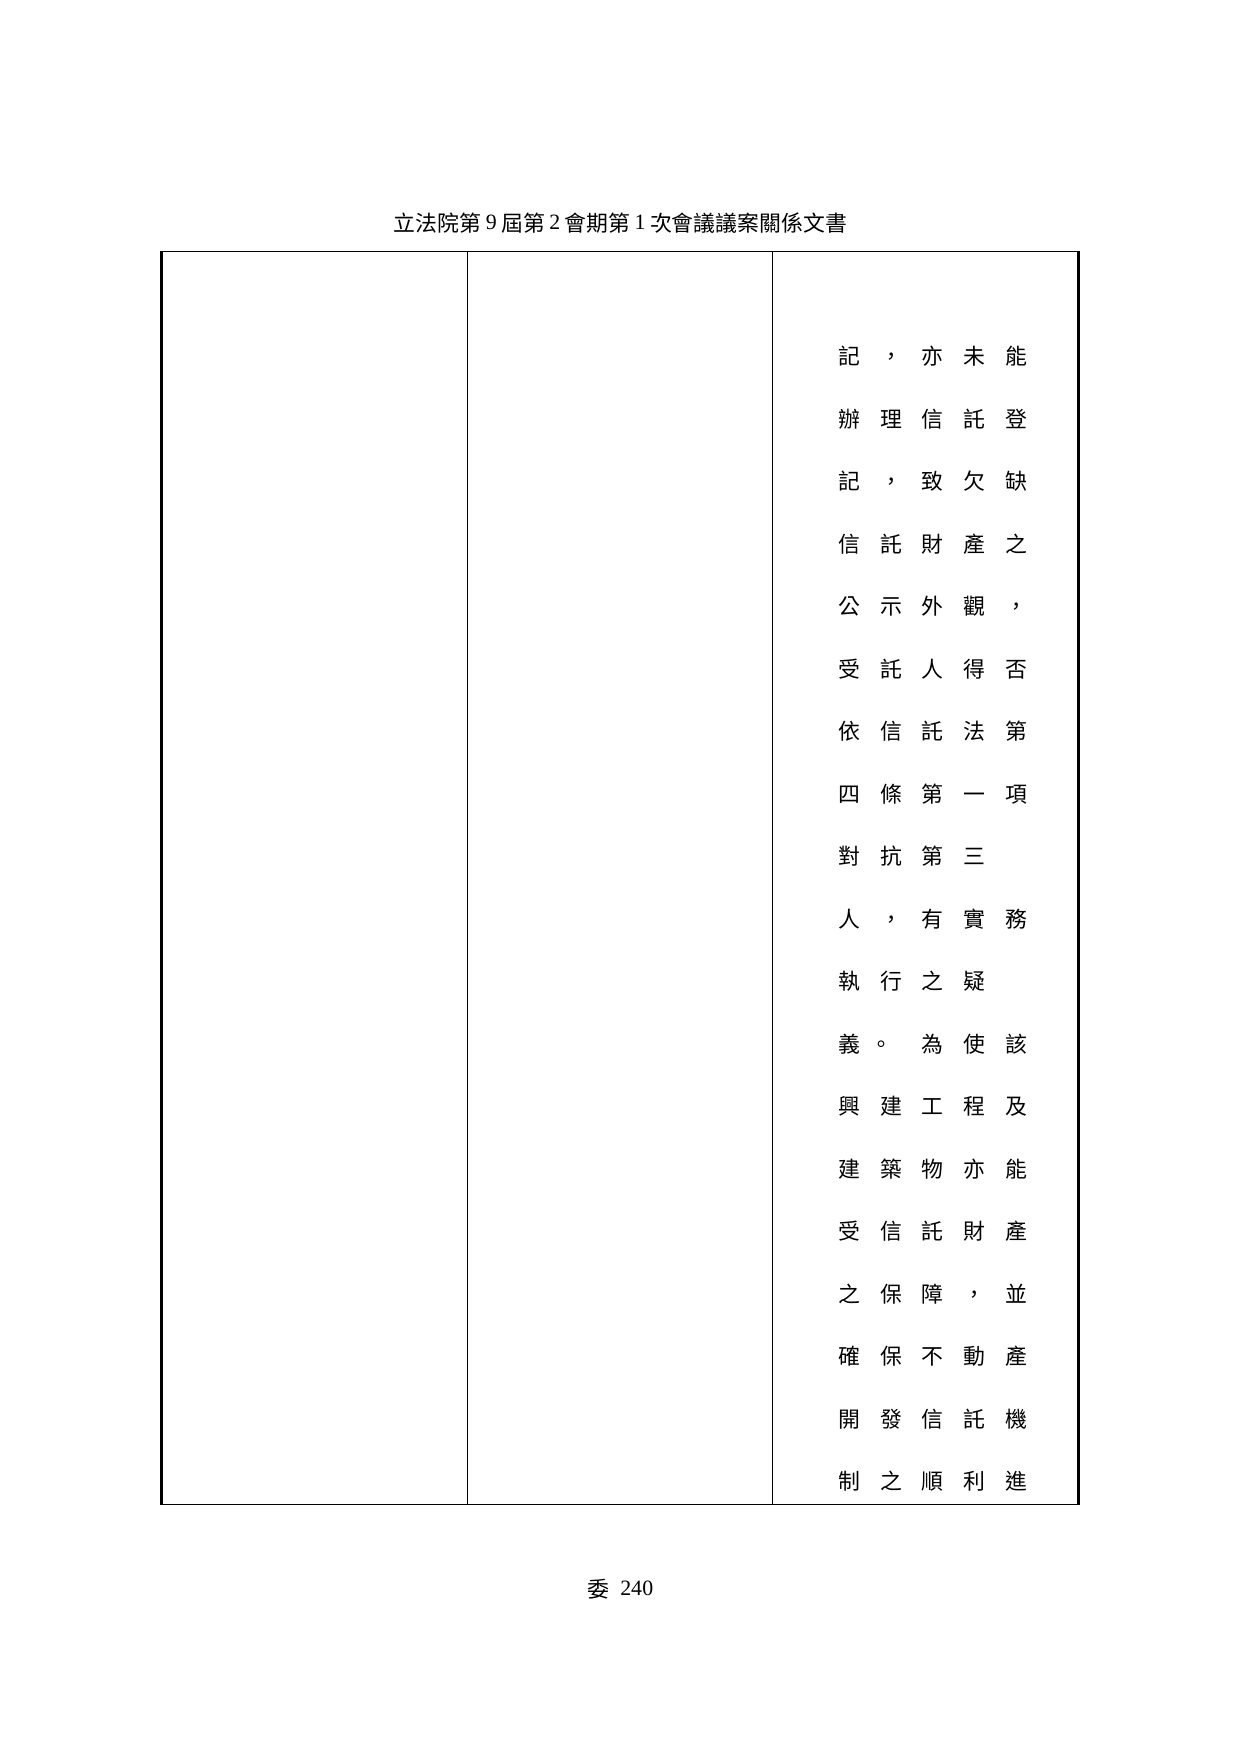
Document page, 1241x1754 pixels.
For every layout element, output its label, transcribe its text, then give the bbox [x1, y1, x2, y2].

table_cell [163, 252, 467, 1504]
table_cell [468, 252, 772, 1504]
table_cell 記，亦未能辦理信託登記，致欠缺信託財產之公示外觀，受託人得否依信託法第四條第一項對抗第三人，有實務執行之疑義。為使該興建工程及建築物亦能受信託財產之保障，並確保不動產開發信託機制之順利進 [773, 252, 1077, 1504]
